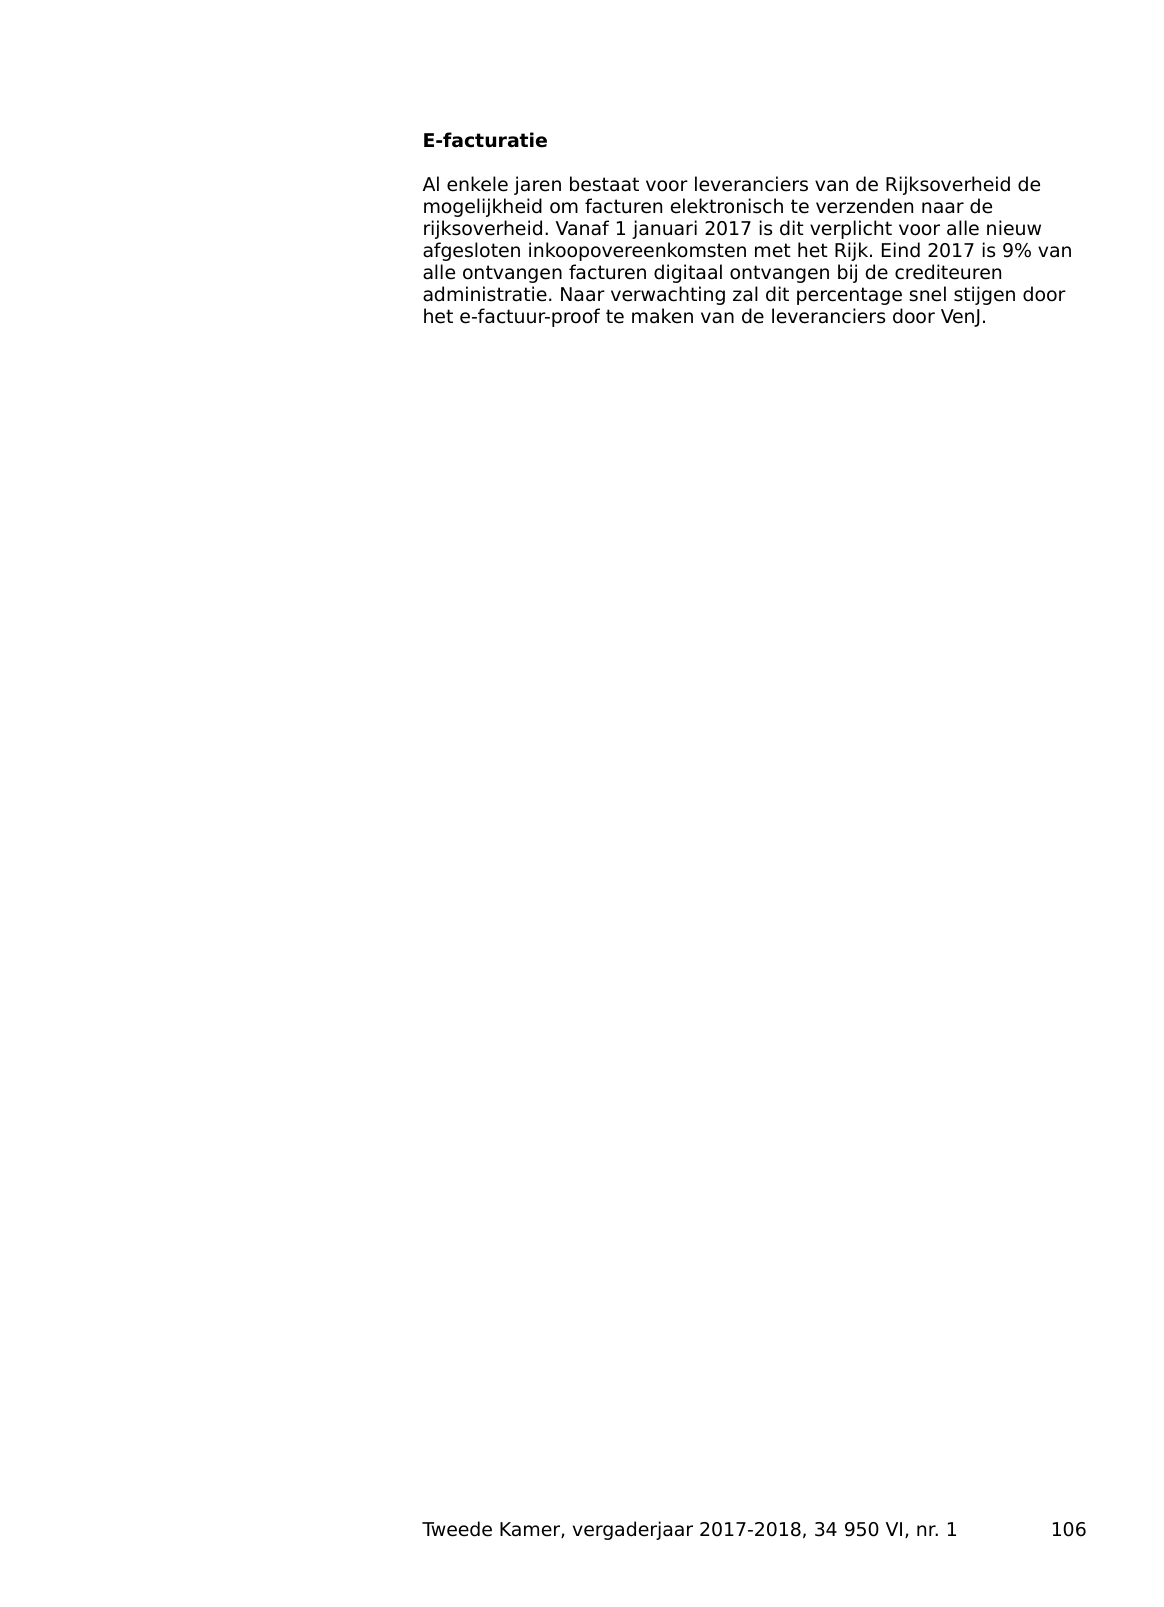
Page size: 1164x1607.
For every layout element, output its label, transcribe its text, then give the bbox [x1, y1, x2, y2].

text Al enkele jaren bestaat voor leveranciers van de Rijksoverheid de mogelijkheid om facturen elektronisch te verzenden naar de rijksoverheid. Vanaf 1 januari 2017 is dit verplicht voor alle nieuw afgesloten inkoopovereenkomsten met het Rijk. Eind 2017 is 9% van alle ontvangen facturen digitaal ontvangen bij de crediteuren administratie. Naar verwachting zal dit percentage snel stijgen door het e-factuur-proof te maken van de leveranciers door VenJ. [422, 174, 1087, 328]
subtitle E-facturatie [422, 130, 1087, 152]
